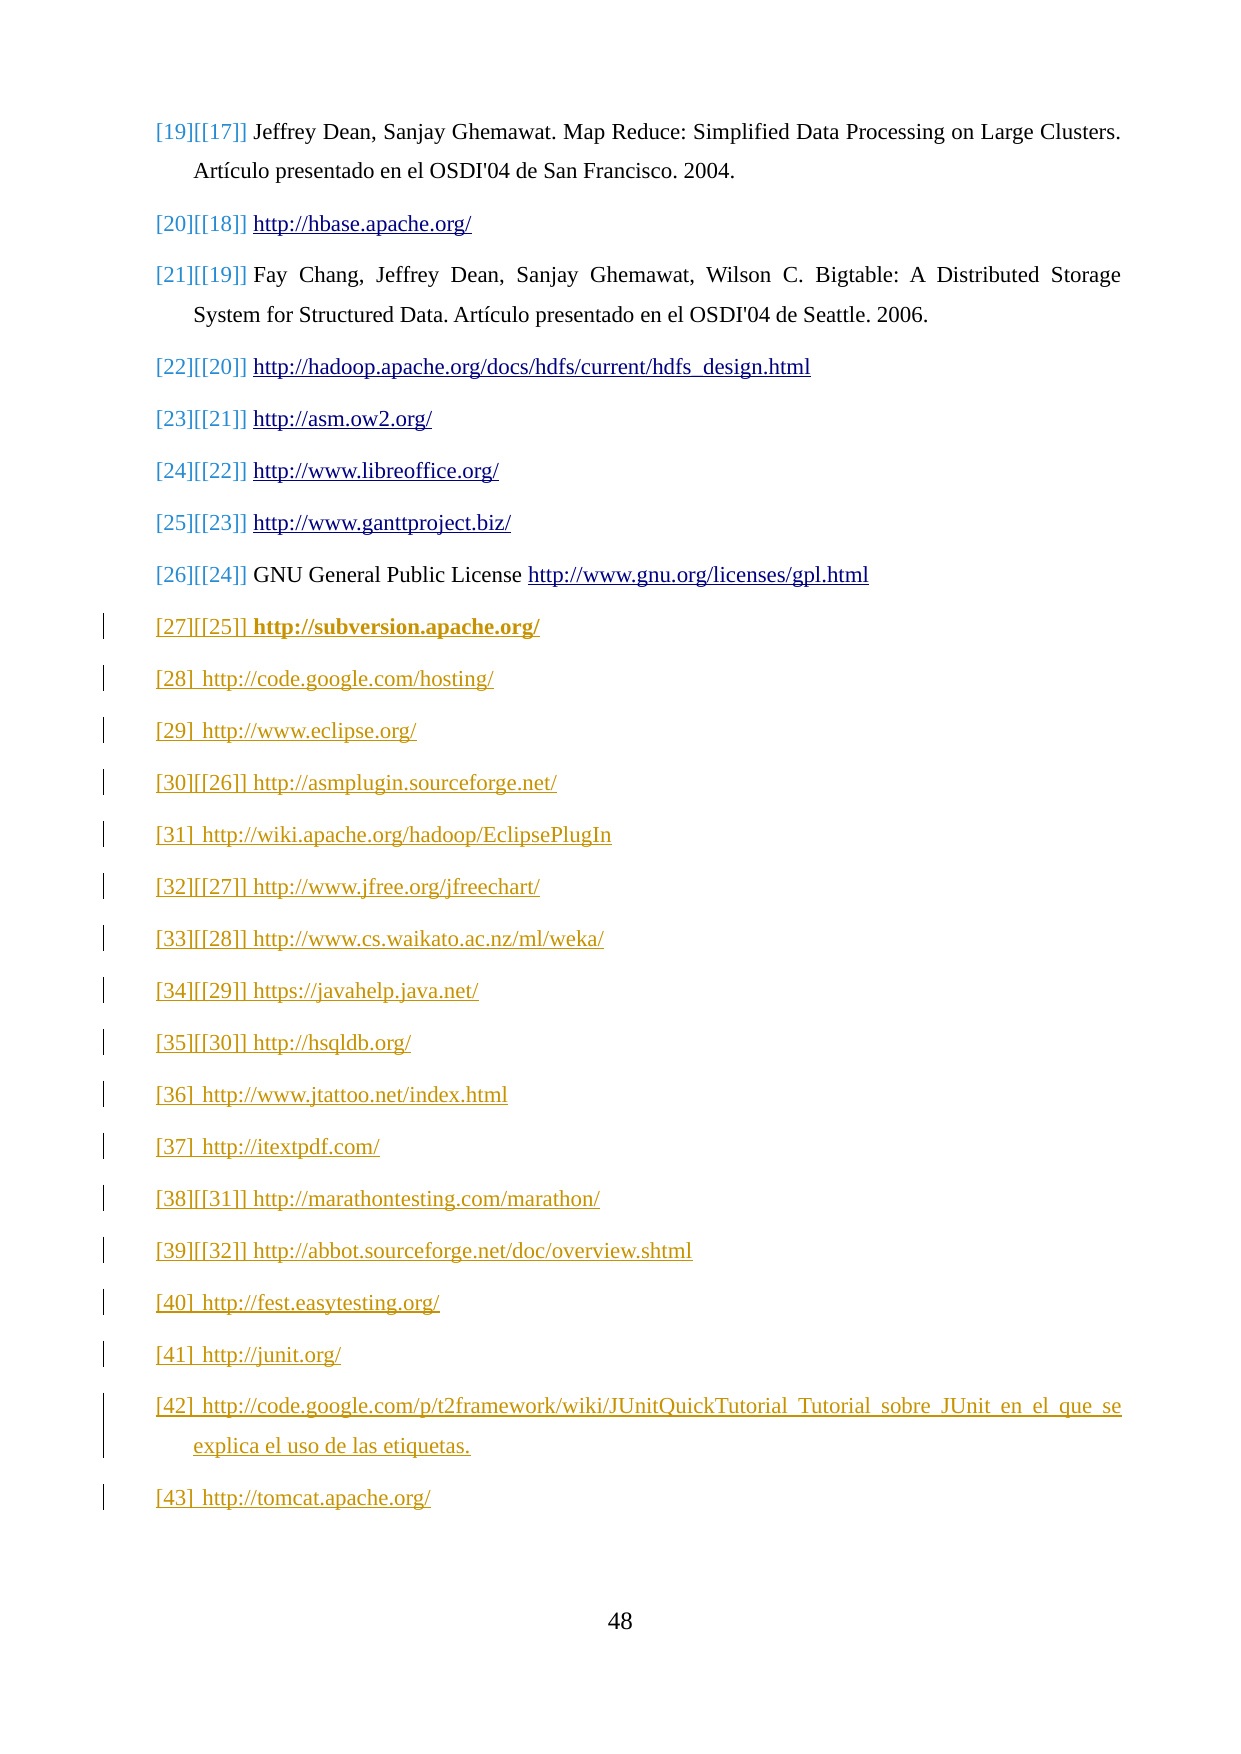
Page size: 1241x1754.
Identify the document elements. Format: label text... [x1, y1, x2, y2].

list GNU General Public License http://www.gnu.org/licenses/gpl.html [156, 561, 1122, 587]
list http://hadoop.apache.org/docs/hdfs/current/hdfs_design.html [156, 353, 1122, 379]
list http://www.jfree.org/jfreechart/ [156, 873, 1122, 899]
list http://fest.easytesting.org/ [156, 1289, 1122, 1315]
list Jeffrey Dean, Sanjay Ghemawat. Map Reduce: Simplified Data Processing on Large Clusters. Artículo presentado en el OSDI'04 de San Francisco. 2004. [156, 118, 1122, 184]
list http://hbase.apache.org/ [156, 209, 1122, 236]
list Fay Chang, Jeffrey Dean, Sanjay Ghemawat, Wilson C. Bigtable: A Distributed Storage System for Structured Data. Artículo presentado en el OSDI'04 de Seattle. 2006. [156, 262, 1122, 327]
list http://www.eclipse.org/ [156, 717, 1122, 743]
list http://asmplugin.sourceforge.net/ [156, 769, 1122, 795]
list http://subversion.apache.org/ [156, 613, 1122, 639]
list http://junit.org/ [156, 1341, 1122, 1367]
list http://tomcat.apache.org/ [156, 1484, 1122, 1510]
list http://asm.ow2.org/ [156, 405, 1122, 431]
list http://itextpdf.com/ [156, 1133, 1122, 1159]
list http://code.google.com/hosting/ [156, 665, 1122, 691]
list http://www.ganttproject.biz/ [156, 509, 1122, 535]
list http://www.jtattoo.net/index.html [156, 1081, 1122, 1107]
list http://www.cs.waikato.ac.nz/ml/weka/ [156, 925, 1122, 951]
list http://www.libreoffice.org/ [156, 457, 1122, 483]
list http://marathontesting.com/marathon/ [156, 1185, 1122, 1211]
list http://abbot.sourceforge.net/doc/overview.shtml [156, 1237, 1122, 1263]
list explica el uso de las etiquetas. [156, 1417, 1122, 1458]
list http://hsqldb.org/ [156, 1029, 1122, 1055]
list http://wiki.apache.org/hadoop/EclipsePlugIn [156, 821, 1122, 847]
list http://code.google.com/p/t2framework/wiki/JUnitQuickTutorial Tutorial sobre JUnit en el que se [156, 1393, 1122, 1415]
list https://javahelp.java.net/ [156, 977, 1122, 1003]
